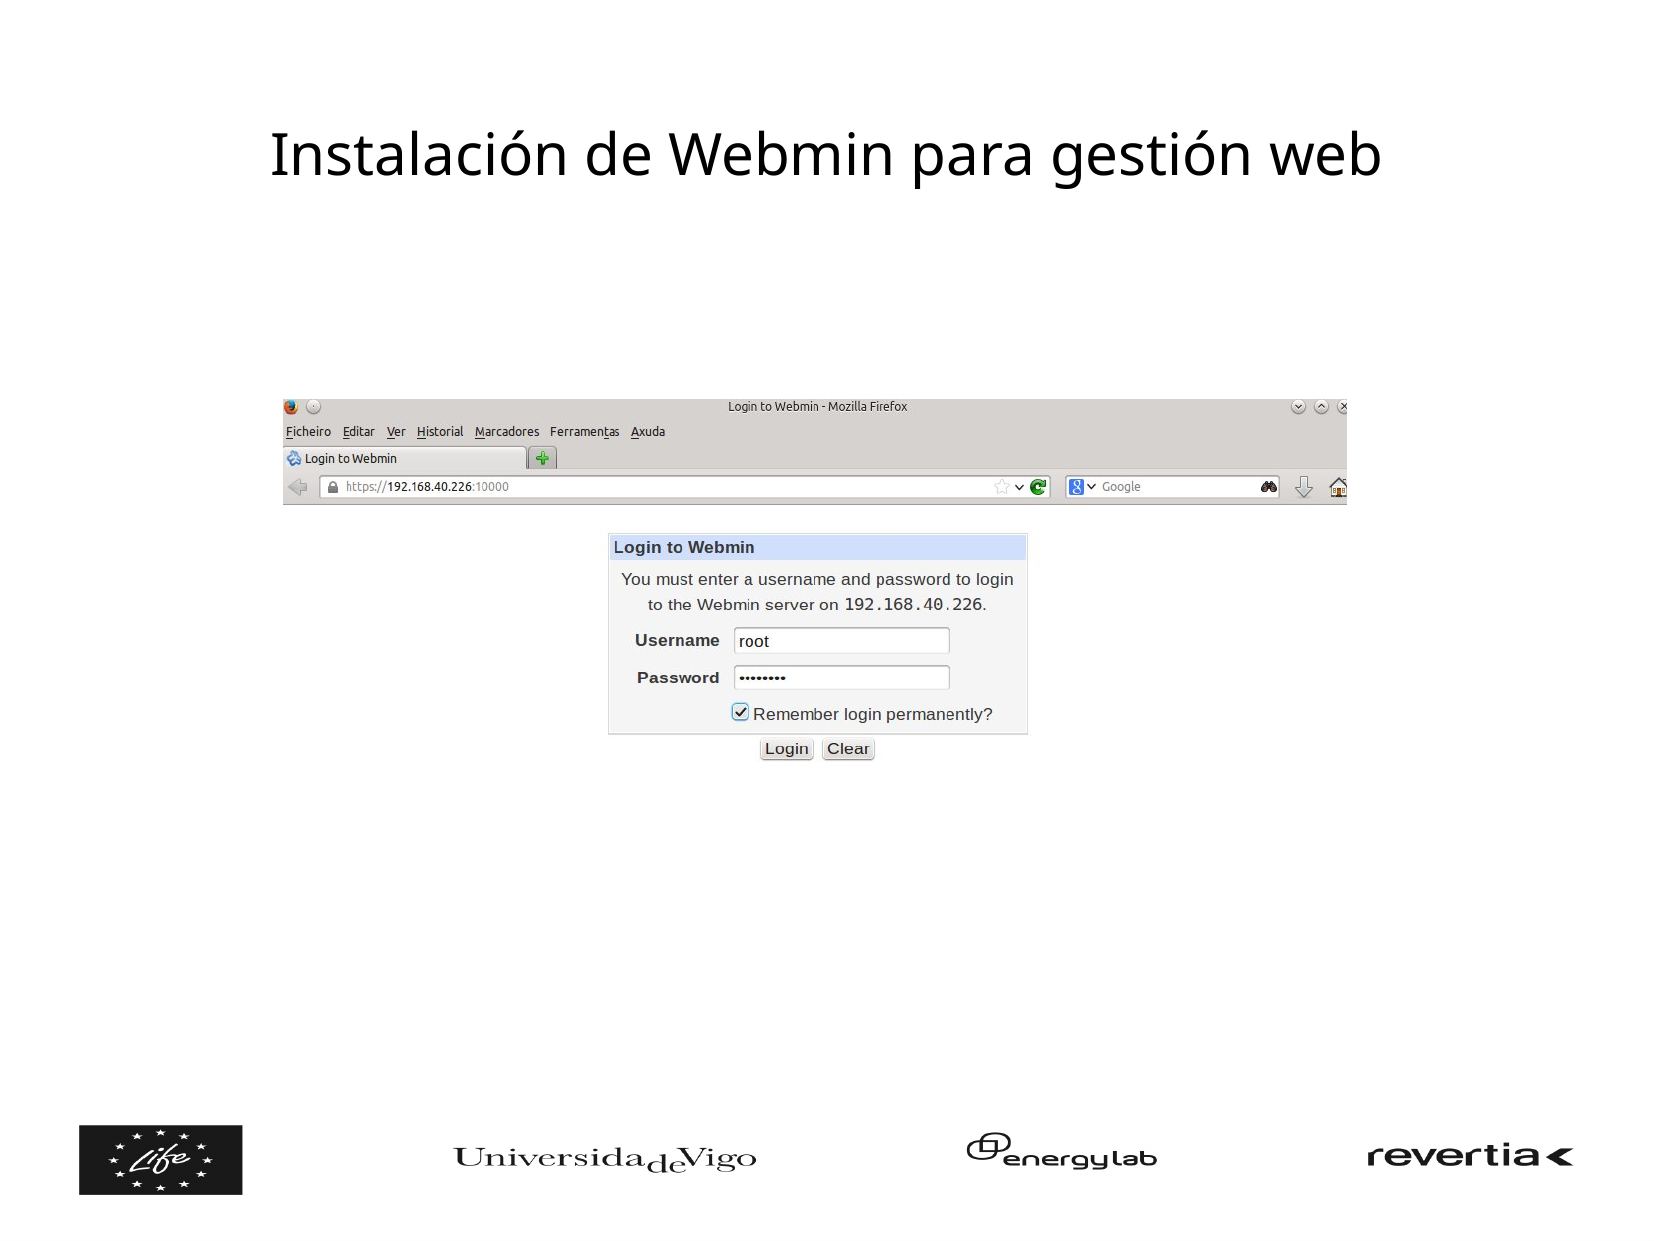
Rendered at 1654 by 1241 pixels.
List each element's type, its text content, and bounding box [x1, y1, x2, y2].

picture [283, 399, 1347, 886]
title Instalación de Webmin para gestión web [82, 49, 1571, 257]
picture [0, 1009, 1654, 1241]
